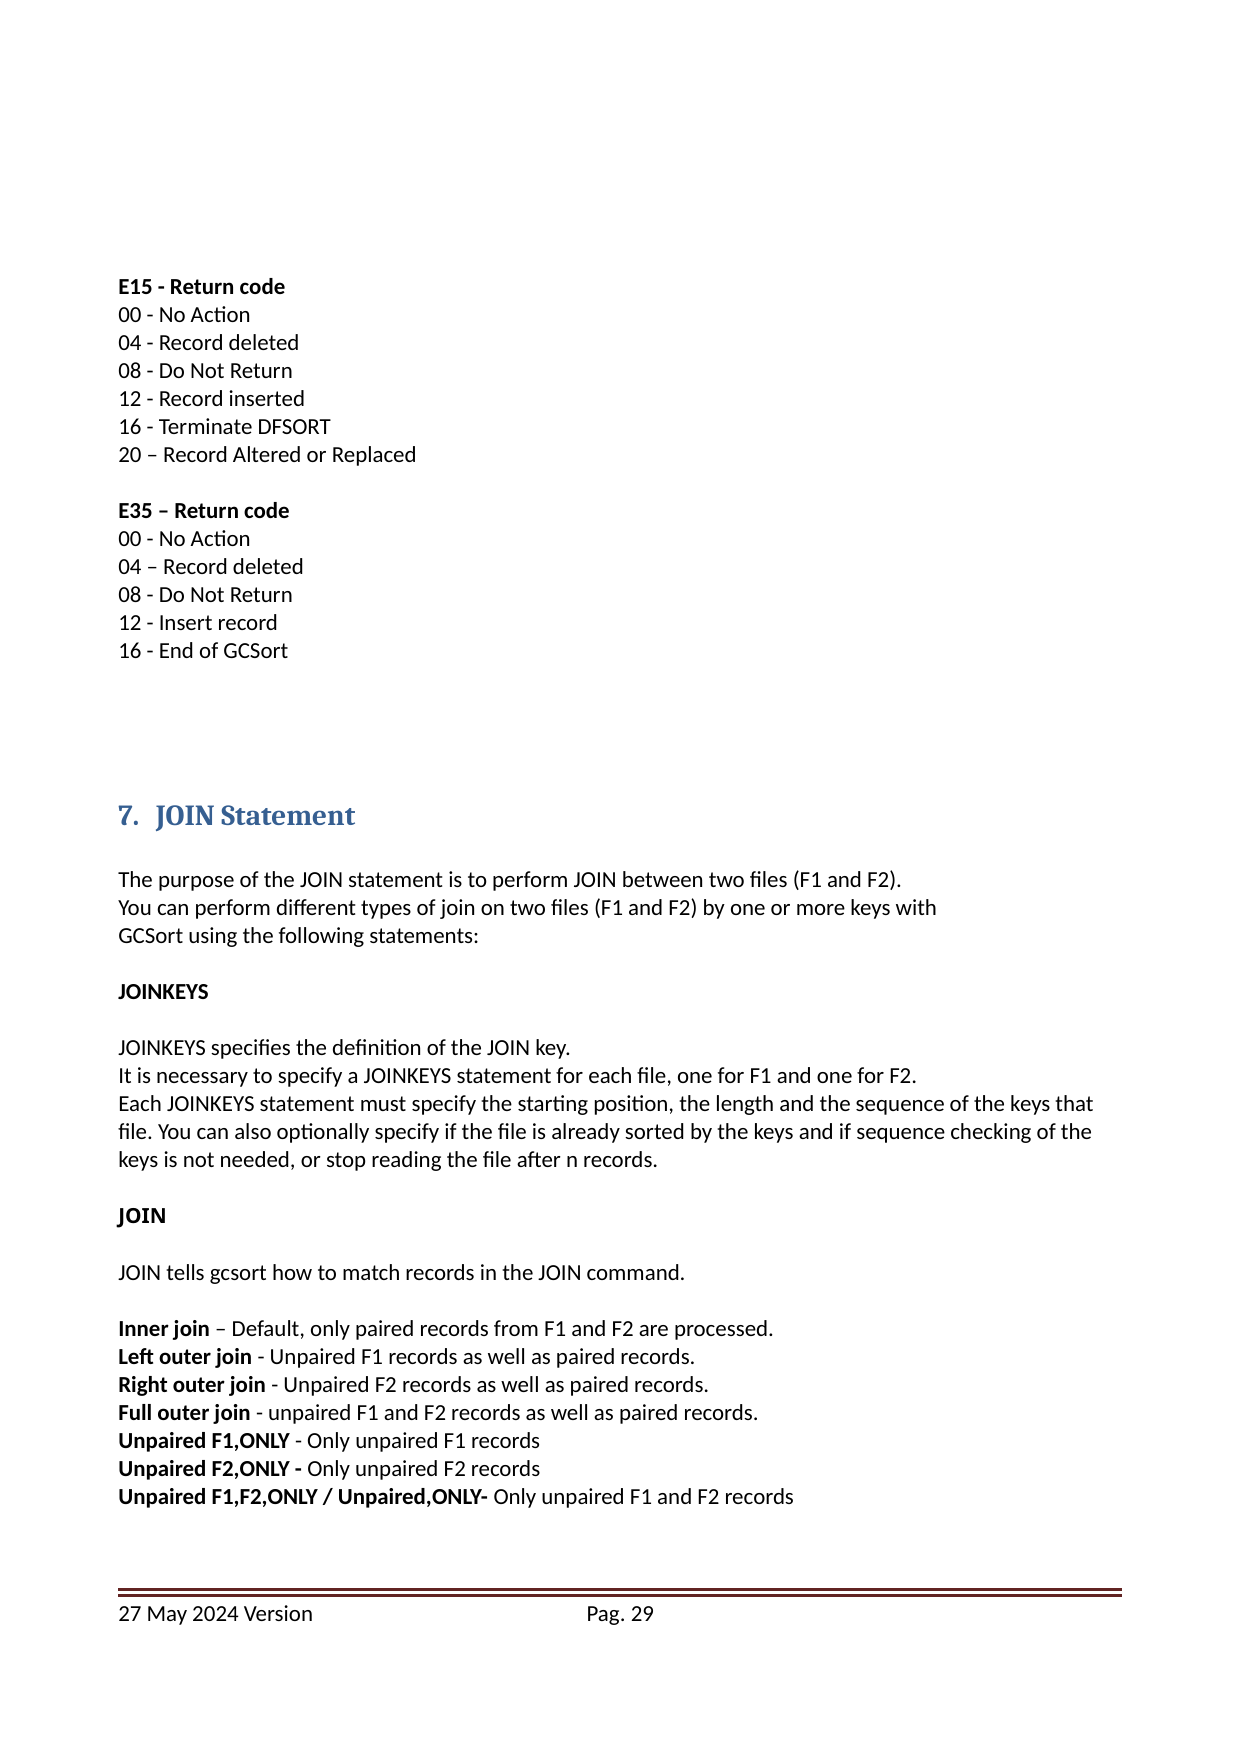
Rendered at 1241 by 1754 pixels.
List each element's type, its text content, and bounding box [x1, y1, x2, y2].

text 12 - Insert record [118, 608, 1122, 637]
text You can perform different types of join on two files (F1 and F2) by one or more keys with [118, 893, 1122, 921]
text GCSort using the following statements: [118, 921, 1122, 949]
text 12 - Record inserted [118, 384, 1122, 412]
text 16 - End of GCSort [118, 637, 1122, 664]
text Unpaired F1,F2,ONLY / Unpaired,ONLY- Only unpaired F1 and F2 records [118, 1482, 1122, 1510]
text JOIN tells gcsort how to match records in the JOIN command. [118, 1258, 1122, 1286]
text Unpaired F1,ONLY - Only unpaired F1 records [118, 1426, 1122, 1454]
text Inner join – Default, only paired records from F1 and F2 are processed. [118, 1314, 1122, 1342]
text 04 - Record deleted [118, 328, 1122, 356]
text 00 - No Action [118, 524, 1122, 552]
text Left outer join - Unpaired F1 records as well as paired records. [118, 1342, 1122, 1370]
text JOINKEYS [118, 977, 1122, 1005]
text E15 - Return code [118, 272, 1122, 300]
text 08 - Do Not Return [118, 581, 1122, 608]
text 04 – Record deleted [118, 552, 1122, 581]
text Each JOINKEYS statement must specify the starting position, the length and the sequence of the keys that file. You can also optionally specify if the file is already sorted by the keys and if sequence checking of the keys is not needed, or stop reading the file after n records. [118, 1089, 1122, 1173]
text Unpaired F2,ONLY - Only unpaired F2 records [118, 1454, 1122, 1482]
text Right outer join - Unpaired F2 records as well as paired records. [118, 1370, 1122, 1398]
list JOIN Statement [118, 799, 1122, 832]
text The purpose of the JOIN statement is to perform JOIN between two files (F1 and F2). [118, 865, 1122, 893]
text It is necessary to specify a JOINKEYS statement for each file, one for F1 and one for F2. [118, 1061, 1122, 1089]
text 20 – Record Altered or Replaced [118, 440, 1122, 468]
text E35 – Return code [118, 496, 1122, 524]
text JOIN [118, 1201, 1122, 1230]
text 08 - Do Not Return [118, 356, 1122, 384]
text 00 - No Action [118, 300, 1122, 328]
text 16 - Terminate DFSORT [118, 412, 1122, 440]
text JOINKEYS specifies the definition of the JOIN key. [118, 1033, 1122, 1061]
text Full outer join - unpaired F1 and F2 records as well as paired records. [118, 1398, 1122, 1426]
